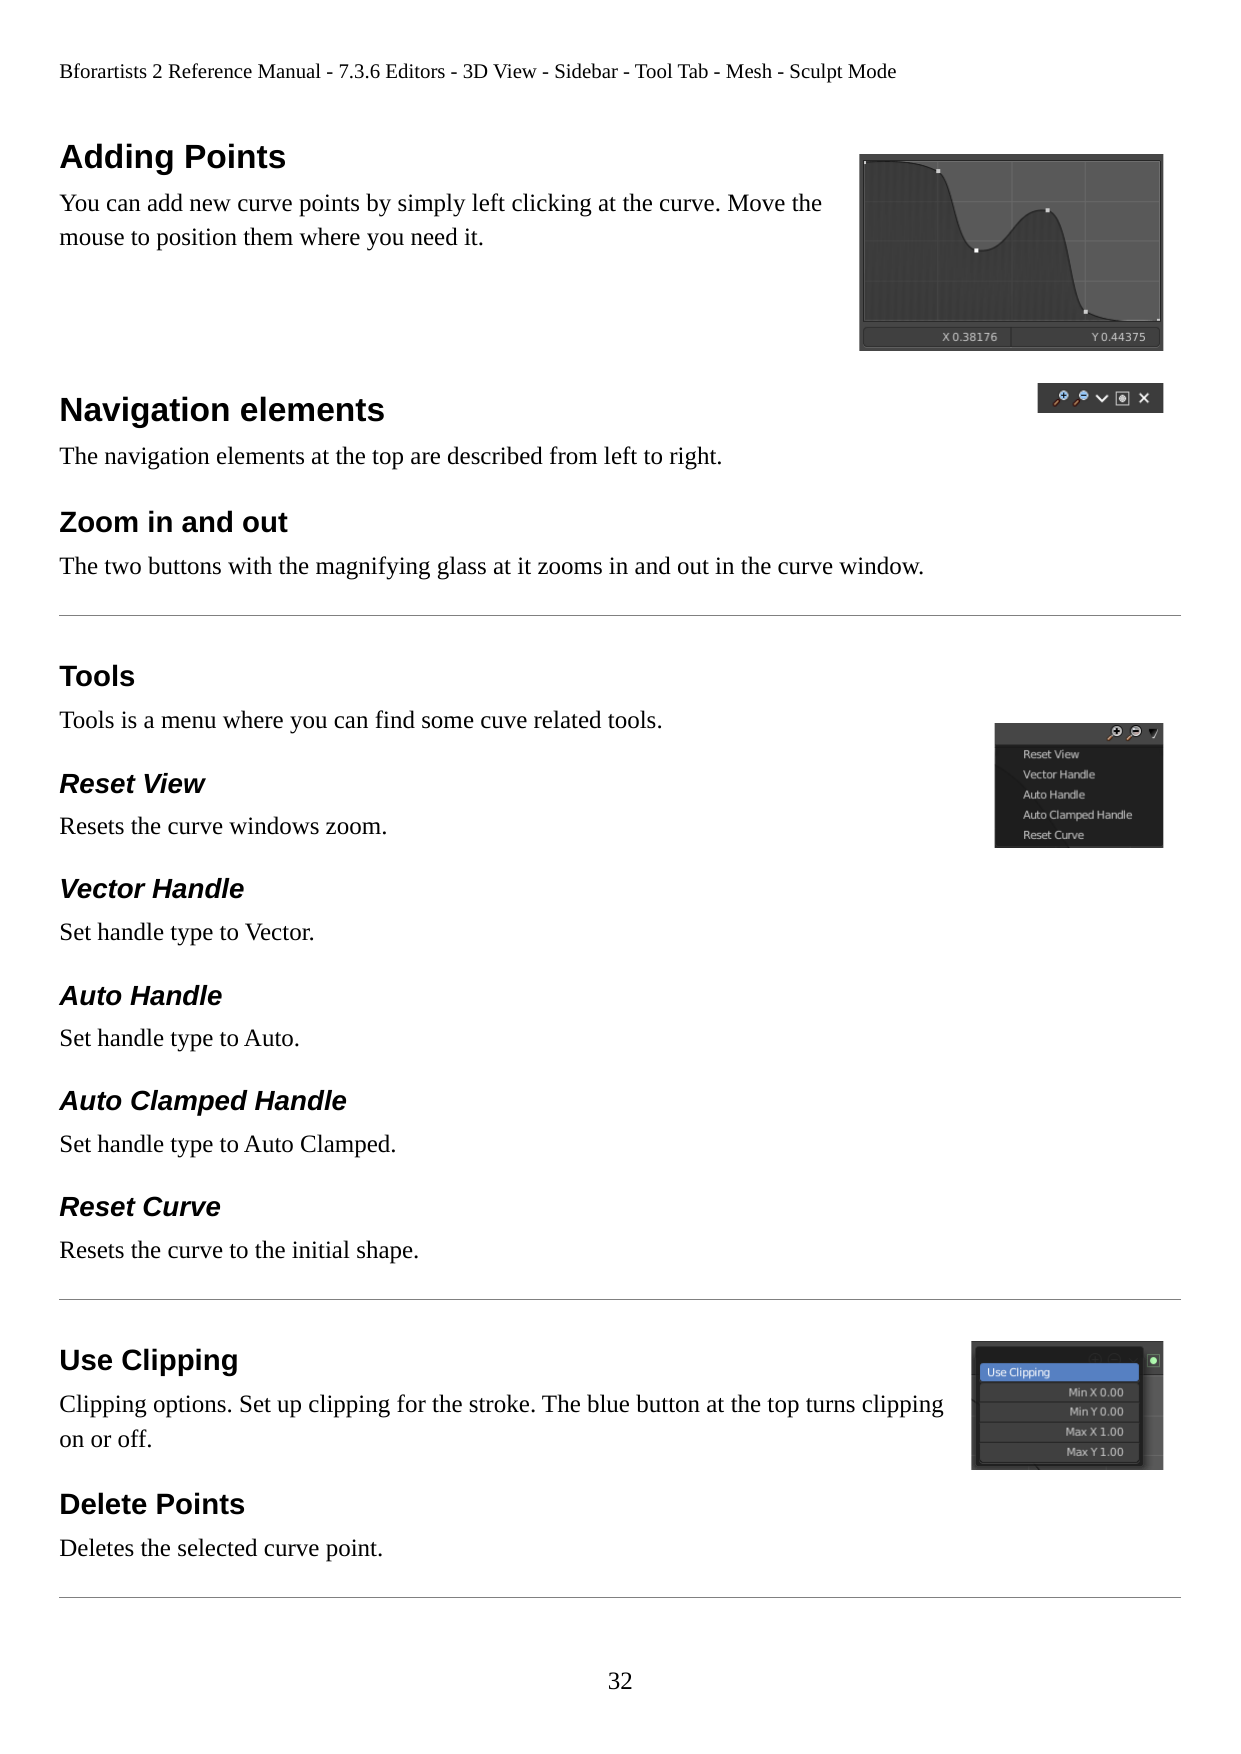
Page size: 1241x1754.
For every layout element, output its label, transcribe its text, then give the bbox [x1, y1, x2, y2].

subtitle Reset View [59, 767, 994, 799]
text Resets the curve to the initial shape. [59, 1235, 1181, 1264]
subtitle [1164, 767, 1181, 799]
text The navigation elements at the top are described from left to right. [59, 441, 1181, 470]
text Tools is a menu where you can find some cuve related tools. [59, 705, 1181, 734]
picture [994, 723, 1164, 848]
text Set handle type to Vector. [59, 917, 1181, 946]
text Set handle type to Auto. [59, 1023, 1181, 1052]
subtitle Delete Points [59, 1487, 1181, 1521]
subtitle Use Clipping [59, 1343, 971, 1377]
subtitle [1164, 1343, 1181, 1377]
text You can add new curve points by simply left clicking at the curve. Move the mouse to position them where you need it. [59, 188, 859, 251]
text Clipping options. Set up clipping for the stroke. The blue button at the top turns clipping on or off. [59, 1389, 971, 1452]
picture [1037, 383, 1164, 413]
subtitle Reset Curve [59, 1191, 1181, 1223]
subtitle Auto Handle [59, 979, 1181, 1011]
subtitle Vector Handle [59, 873, 1181, 905]
picture [971, 1341, 1164, 1470]
subtitle Adding Points [59, 137, 1181, 175]
picture [859, 154, 1164, 351]
subtitle Auto Clamped Handle [59, 1085, 1181, 1117]
subtitle Tools [59, 659, 1181, 693]
text Set handle type to Auto Clamped. [59, 1129, 1181, 1158]
text Resets the curve windows zoom. [59, 811, 994, 840]
subtitle Navigation elements [59, 390, 1181, 429]
text Deletes the selected curve point. [59, 1533, 1181, 1562]
text The two buttons with the magnifying glass at it zooms in and out in the curve window. [59, 551, 1181, 580]
subtitle Zoom in and out [59, 505, 1181, 539]
